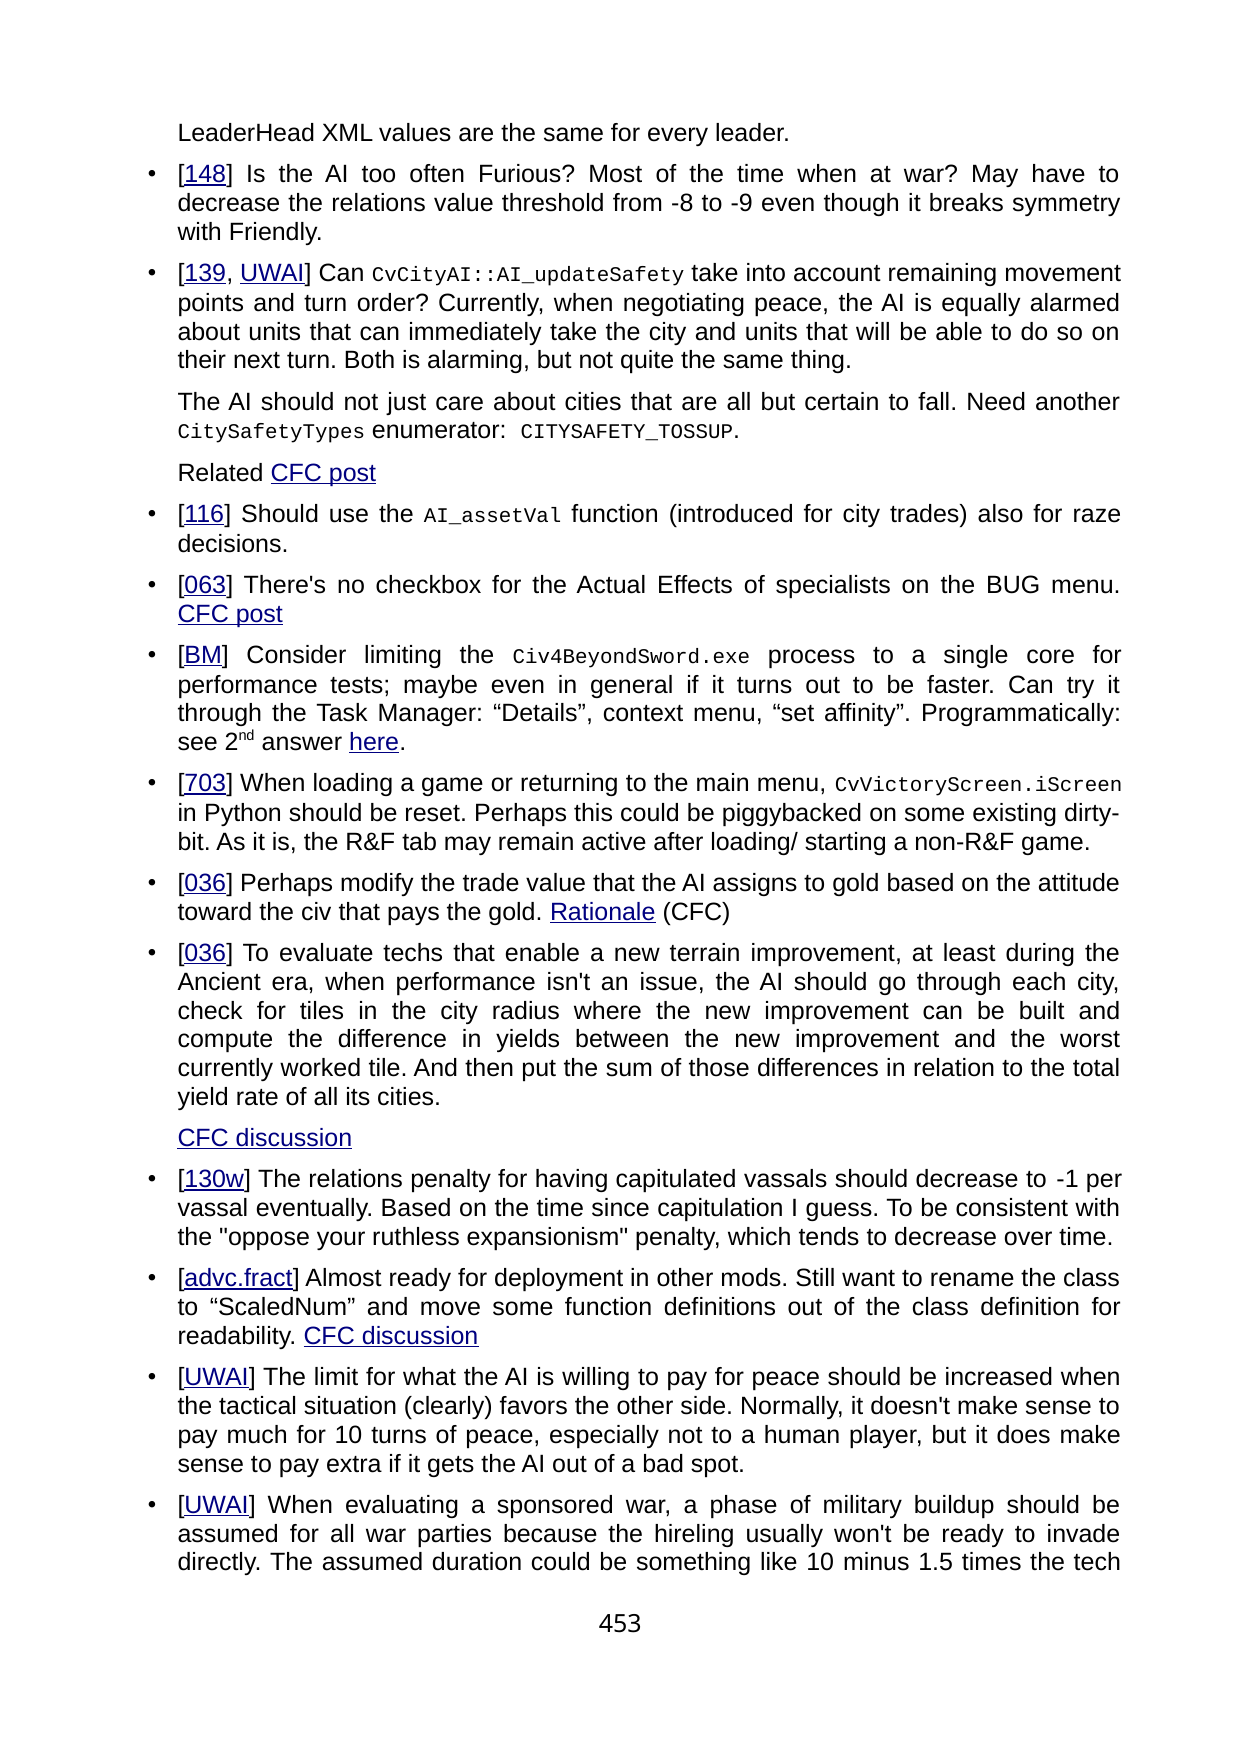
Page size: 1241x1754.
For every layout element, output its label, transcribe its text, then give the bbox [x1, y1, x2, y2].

list [063] There's no checkbox for the Actual Effects of specialists on the BUG menu. CFC post [148, 570, 1122, 627]
list [036] Perhaps modify the trade value that the AI assigns to gold based on the attitude toward the civ that pays the gold. Rationale (CFC) [148, 868, 1122, 926]
list [139, UWAI] Can CvCityAI::AI_updateSafety take into account remaining movement points and turn order? Currently, when negotiating peace, the AI is equally alarmed about units that can immediately take the city and units that will be able to do so on their next turn. Both is alarming, but not quite the same thing. [148, 258, 1122, 374]
list CFC discussion [148, 1123, 1122, 1152]
list [UWAI] The limit for what the AI is willing to pay for peace should be increased when the tactical situation (clearly) favors the other side. Normally, it doesn't make sense to pay much for 10 turns of peace, especially not to a human player, but it does make sense to pay extra if it gets the AI out of a bad spot. [148, 1362, 1122, 1477]
list [UWAI] When evaluating a sponsored war, a phase of military buildup should be assumed for all war parties because the hireling usually won't be ready to invade directly. The assumed duration could be something like 10 minus 1.5 times the tech [148, 1490, 1122, 1576]
list The AI should not just care about cities that are all but certain to fall. Need another CitySafetyTypes enumerator: CITYSAFETY_TOSSUP. [148, 387, 1122, 445]
list [148] Is the AI too often Furious? Most of the time when at war? May have to decrease the relations value threshold from -8 to -9 even though it breaks symmetry with Friendly. [148, 159, 1122, 246]
list [advc.fract] Almost ready for deployment in other mods. Still want to rename the class to “ScaledNum” and move some function definitions out of the class definition for readability. CFC discussion [148, 1263, 1122, 1350]
list [036] To evaluate techs that enable a new terrain improvement, at least during the Ancient era, when performance isn't an issue, the AI should go through each city, check for tiles in the city radius where the new improvement can be built and compute the difference in yields between the new improvement and the worst currently worked tile. And then put the sum of those differences in relation to the total yield rate of all its cities. [148, 938, 1122, 1111]
list [116] Should use the AI_assetVal function (introduced for city trades) also for raze decisions. [148, 499, 1122, 557]
list [130w] The relations penalty for having capitulated vassals should decrease to ‑1 per vassal eventually. Based on the time since capitulation I guess. To be consistent with the "oppose your ruthless expansionism" penalty, which tends to decrease over time. [148, 1164, 1122, 1251]
list [703] When loading a game or returning to the main menu, CvVictoryScreen.iScreen in Python should be reset. Perhaps this could be piggybacked on some existing dirty-bit. As it is, the R&F tab may remain active after loading/ starting a non-R&F game. [148, 768, 1122, 856]
list LeaderHead XML values are the same for every leader. [148, 118, 1122, 147]
list [BM] Consider limiting the Civ4BeyondSword.exe process to a single core for performance tests; maybe even in general if it turns out to be faster. Can try it through the Task Manager: “Details”, context menu, “set affinity”. Programmatically: see 2nd answer here. [148, 640, 1122, 756]
list Related CFC post [148, 458, 1122, 486]
